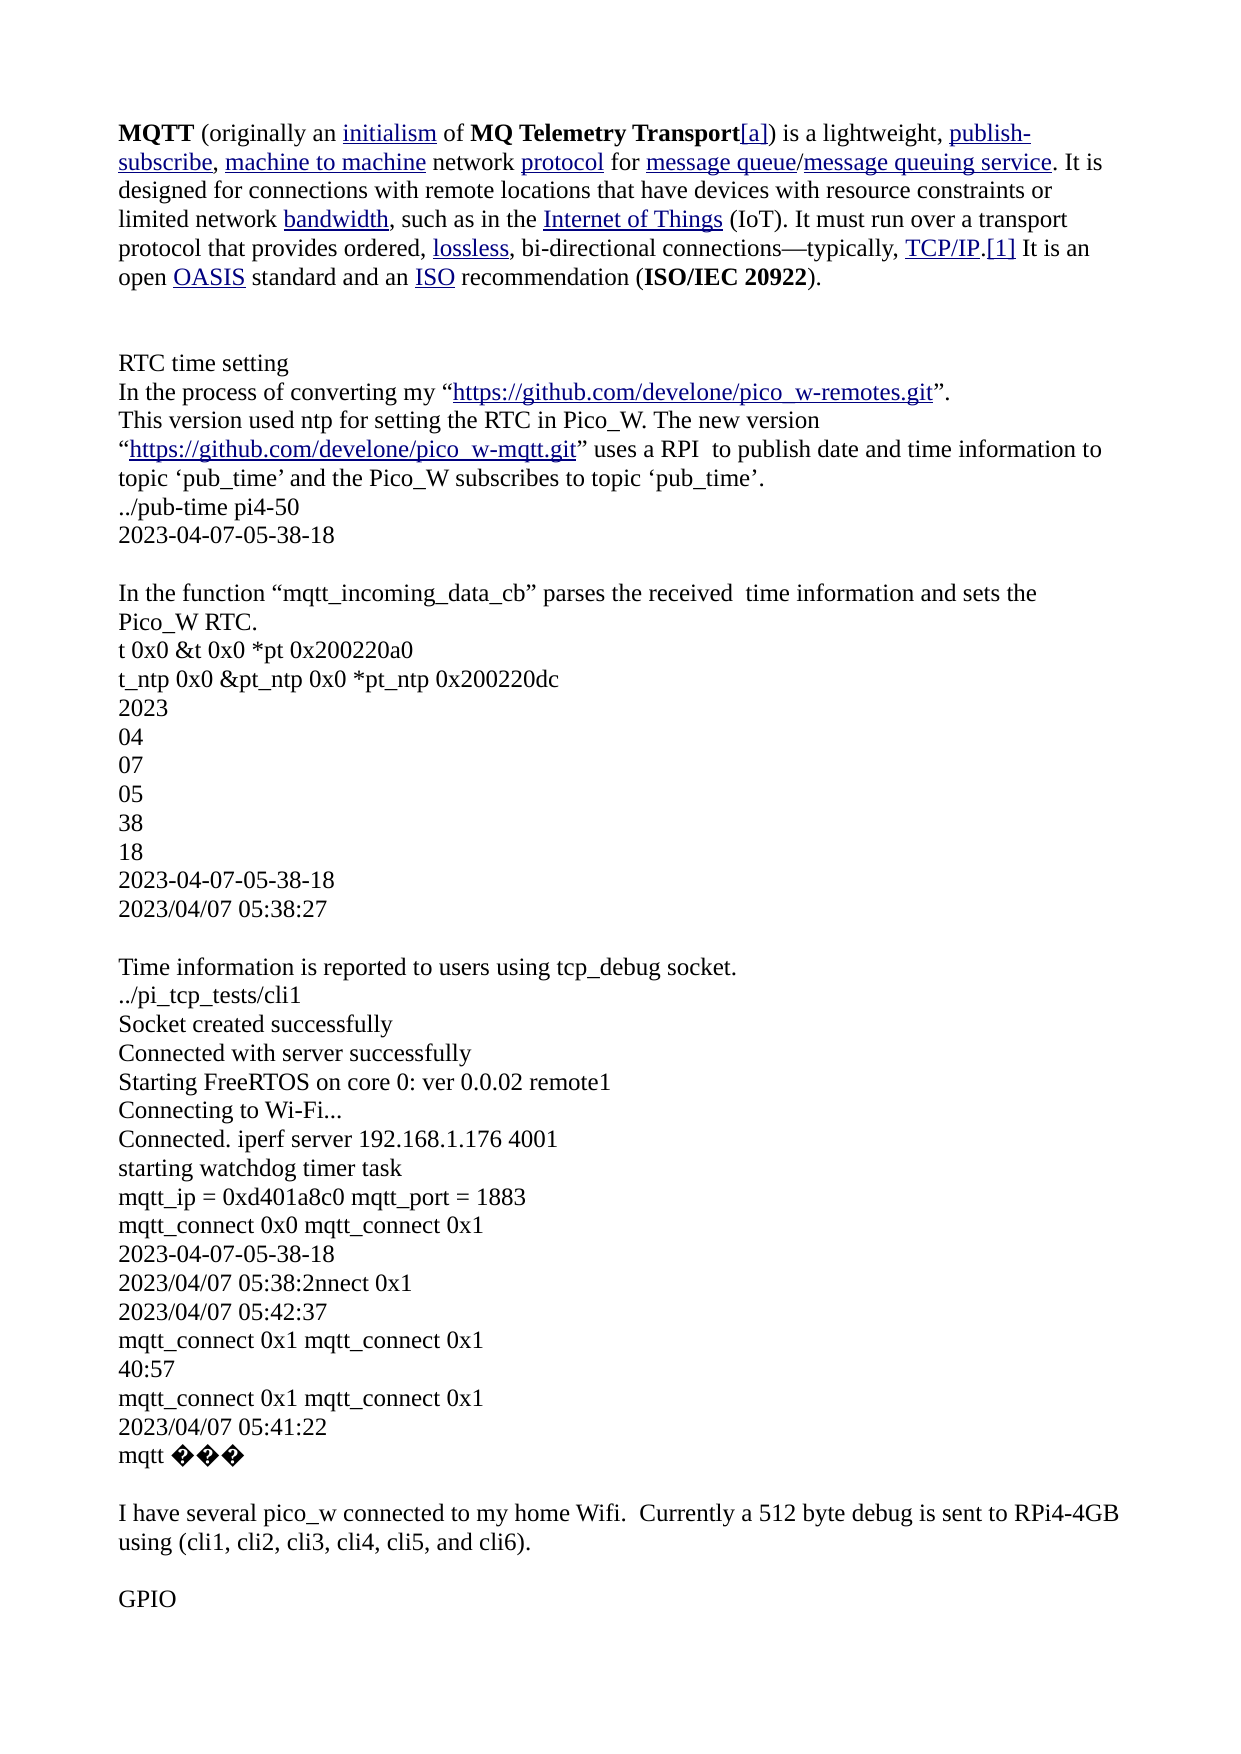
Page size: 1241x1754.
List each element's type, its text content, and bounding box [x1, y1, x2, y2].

text In the process of converting my “https://github.com/develone/pico_w-remotes.git”. [118, 377, 1122, 406]
text 2023/04/07 05:38:27 [118, 894, 1122, 923]
text 2023 [118, 693, 1122, 722]
text mqtt ��� [118, 1441, 1122, 1469]
text Connecting to Wi-Fi... [118, 1096, 1122, 1124]
text This version used ntp for setting the RTC in Pico_W. The new version “https://github.com/develone/pico_w-mqtt.git” uses a RPI to publish date and time information to topic ‘pub_time’ and the Pico_W subscribes to topic ‘pub_time’. [118, 406, 1122, 492]
text mqtt_connect 0x1 mqtt_connect 0x1 [118, 1326, 1122, 1354]
text GPIO [118, 1584, 1122, 1613]
text 07 [118, 751, 1122, 779]
text t 0x0 &t 0x0 *pt 0x200220a0 [118, 636, 1122, 664]
text In the function “mqtt_incoming_data_cb” parses the received time information and sets the Pico_W RTC. [118, 578, 1122, 636]
text MQTT (originally an initialism of MQ Telemetry Transport[a]) is a lightweight, publish-subscribe, machine to machine network protocol for message queue/message queuing service. It is designed for connections with remote locations that have devices with resource constraints or limited network bandwidth, such as in the Internet of Things (IoT). It must run over a transport protocol that provides ordered, lossless, bi-directional connections—typically, TCP/IP.[1] It is an open OASIS standard and an ISO recommendation (ISO/IEC 20922). [118, 118, 1122, 291]
text mqtt_connect 0x0 mqtt_connect 0x1 [118, 1211, 1122, 1239]
text Socket created successfully [118, 1009, 1122, 1038]
text ../pi_tcp_tests/cli1 [118, 981, 1122, 1009]
text 2023/04/07 05:41:22 [118, 1412, 1122, 1441]
text 18 [118, 837, 1122, 866]
text mqtt_connect 0x1 mqtt_connect 0x1 [118, 1383, 1122, 1412]
text 38 [118, 808, 1122, 837]
text 2023-04-07-05-38-18 [118, 521, 1122, 549]
text 40:57 [118, 1354, 1122, 1383]
text 2023-04-07-05-38-18 [118, 866, 1122, 894]
text 04 [118, 722, 1122, 751]
text mqtt_ip = 0xd401a8c0 mqtt_port = 1883 [118, 1182, 1122, 1211]
text 2023-04-07-05-38-18 [118, 1239, 1122, 1268]
text Connected. iperf server 192.168.1.176 4001 [118, 1124, 1122, 1153]
text I have several pico_w connected to my home Wifi. Currently a 512 byte debug is sent to RPi4-4GB using (cli1, cli2, cli3, cli4, cli5, and cli6). [118, 1498, 1122, 1556]
text RTC time setting [118, 348, 1122, 377]
text ../pub-time pi4-50 [118, 492, 1122, 521]
text 05 [118, 779, 1122, 808]
text Time information is reported to users using tcp_debug socket. [118, 952, 1122, 981]
text t_ntp 0x0 &pt_ntp 0x0 *pt_ntp 0x200220dc [118, 664, 1122, 693]
text Connected with server successfully [118, 1038, 1122, 1067]
text starting watchdog timer task [118, 1153, 1122, 1182]
text 2023/04/07 05:42:37 [118, 1297, 1122, 1326]
text 2023/04/07 05:38:2nnect 0x1 [118, 1268, 1122, 1297]
text Starting FreeRTOS on core 0: ver 0.0.02 remote1 [118, 1067, 1122, 1096]
